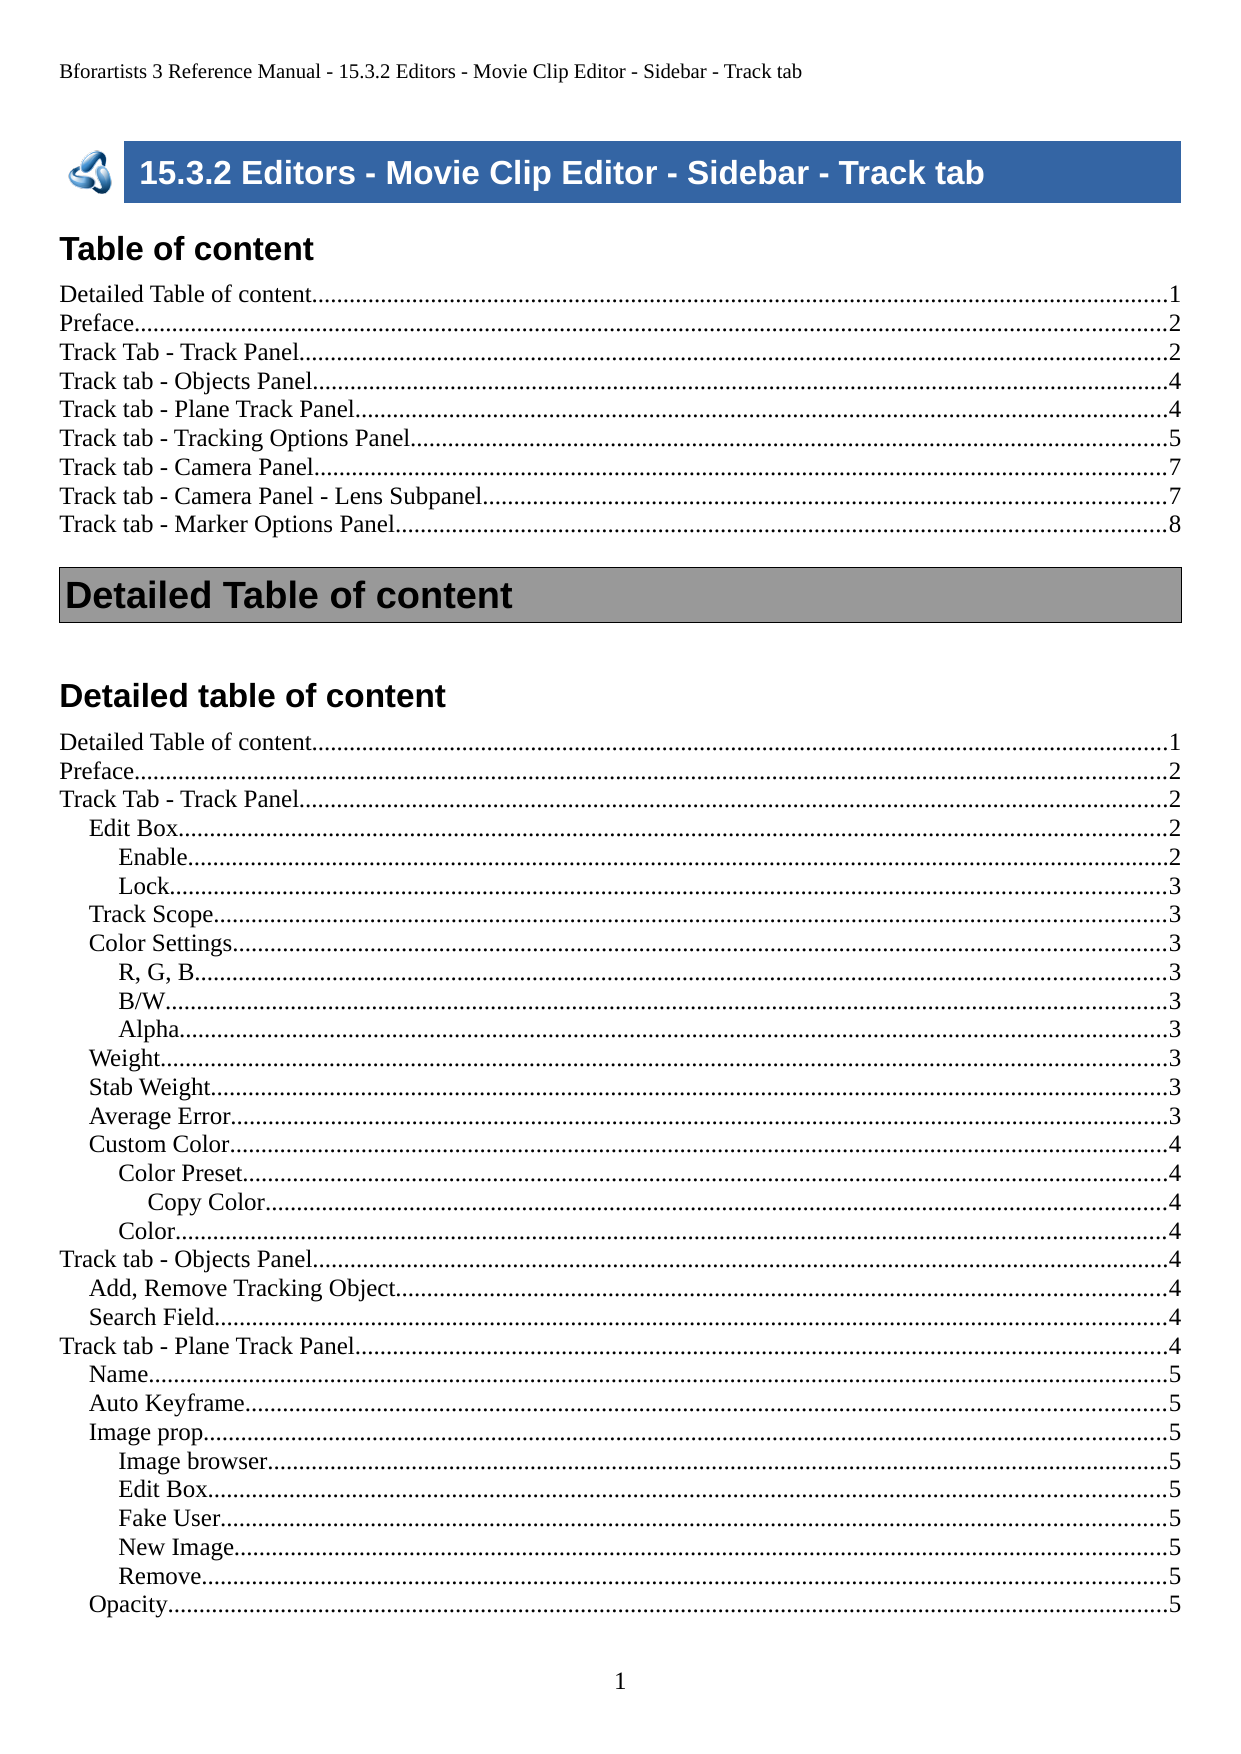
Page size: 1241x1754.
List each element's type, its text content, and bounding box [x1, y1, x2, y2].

text Track Tab - Track Panel 2 [59, 784, 1181, 813]
table_header [59, 141, 124, 203]
text R, G, B 3 [118, 957, 1181, 986]
text Enable 2 [118, 842, 1181, 871]
text Track tab - Objects Panel 4 [59, 366, 1181, 394]
text Color 4 [118, 1216, 1181, 1244]
text Track Scope 3 [88, 899, 1181, 928]
text Track tab - Objects Panel 4 [59, 1244, 1181, 1273]
text Track tab - Camera Panel - Lens Subpanel 7 [59, 481, 1181, 509]
subtitle Table of content [59, 228, 1181, 267]
text Fake User 5 [118, 1503, 1181, 1532]
text Copy Color 4 [147, 1187, 1181, 1216]
text Search Field 4 [88, 1302, 1181, 1331]
text Track tab - Tracking Options Panel 5 [59, 423, 1181, 452]
text New Image 5 [118, 1532, 1181, 1561]
table_header Detailed Table of content [60, 568, 1181, 622]
text B/W 3 [118, 986, 1181, 1014]
text Auto Keyframe 5 [88, 1388, 1181, 1417]
text Average Error 3 [88, 1101, 1181, 1129]
subtitle Detailed table of content [59, 676, 1181, 714]
text Preface 2 [59, 308, 1181, 337]
text Track tab - Camera Panel 7 [59, 452, 1181, 481]
text Add, Remove Tracking Object 4 [88, 1273, 1181, 1302]
text Image prop 5 [88, 1417, 1181, 1446]
picture [65, 147, 114, 197]
text Color Preset 4 [118, 1158, 1181, 1187]
text Track Tab - Track Panel 2 [59, 337, 1181, 366]
text Name 5 [88, 1359, 1181, 1388]
text Track tab - Plane Track Panel 4 [59, 394, 1181, 423]
text Image browser 5 [118, 1446, 1181, 1474]
text Preface 2 [59, 756, 1181, 784]
table_header 15.3.2 Editors - Movie Clip Editor - Sidebar - Track tab [124, 141, 1181, 203]
text Remove 5 [118, 1561, 1181, 1589]
text Color Settings 3 [88, 928, 1181, 957]
text Weight 3 [88, 1043, 1181, 1072]
text Track tab - Marker Options Panel 8 [59, 509, 1181, 538]
text Opacity 5 [88, 1589, 1181, 1618]
text Stab Weight 3 [88, 1072, 1181, 1101]
text Lock 3 [118, 871, 1181, 899]
text Edit Box 5 [118, 1474, 1181, 1503]
text Edit Box 2 [88, 813, 1181, 842]
text Custom Color 4 [88, 1129, 1181, 1158]
text Track tab - Plane Track Panel 4 [59, 1331, 1181, 1359]
text Detailed Table of content 1 [59, 279, 1181, 308]
text Alpha 3 [118, 1014, 1181, 1043]
text Detailed Table of content 1 [59, 727, 1181, 756]
